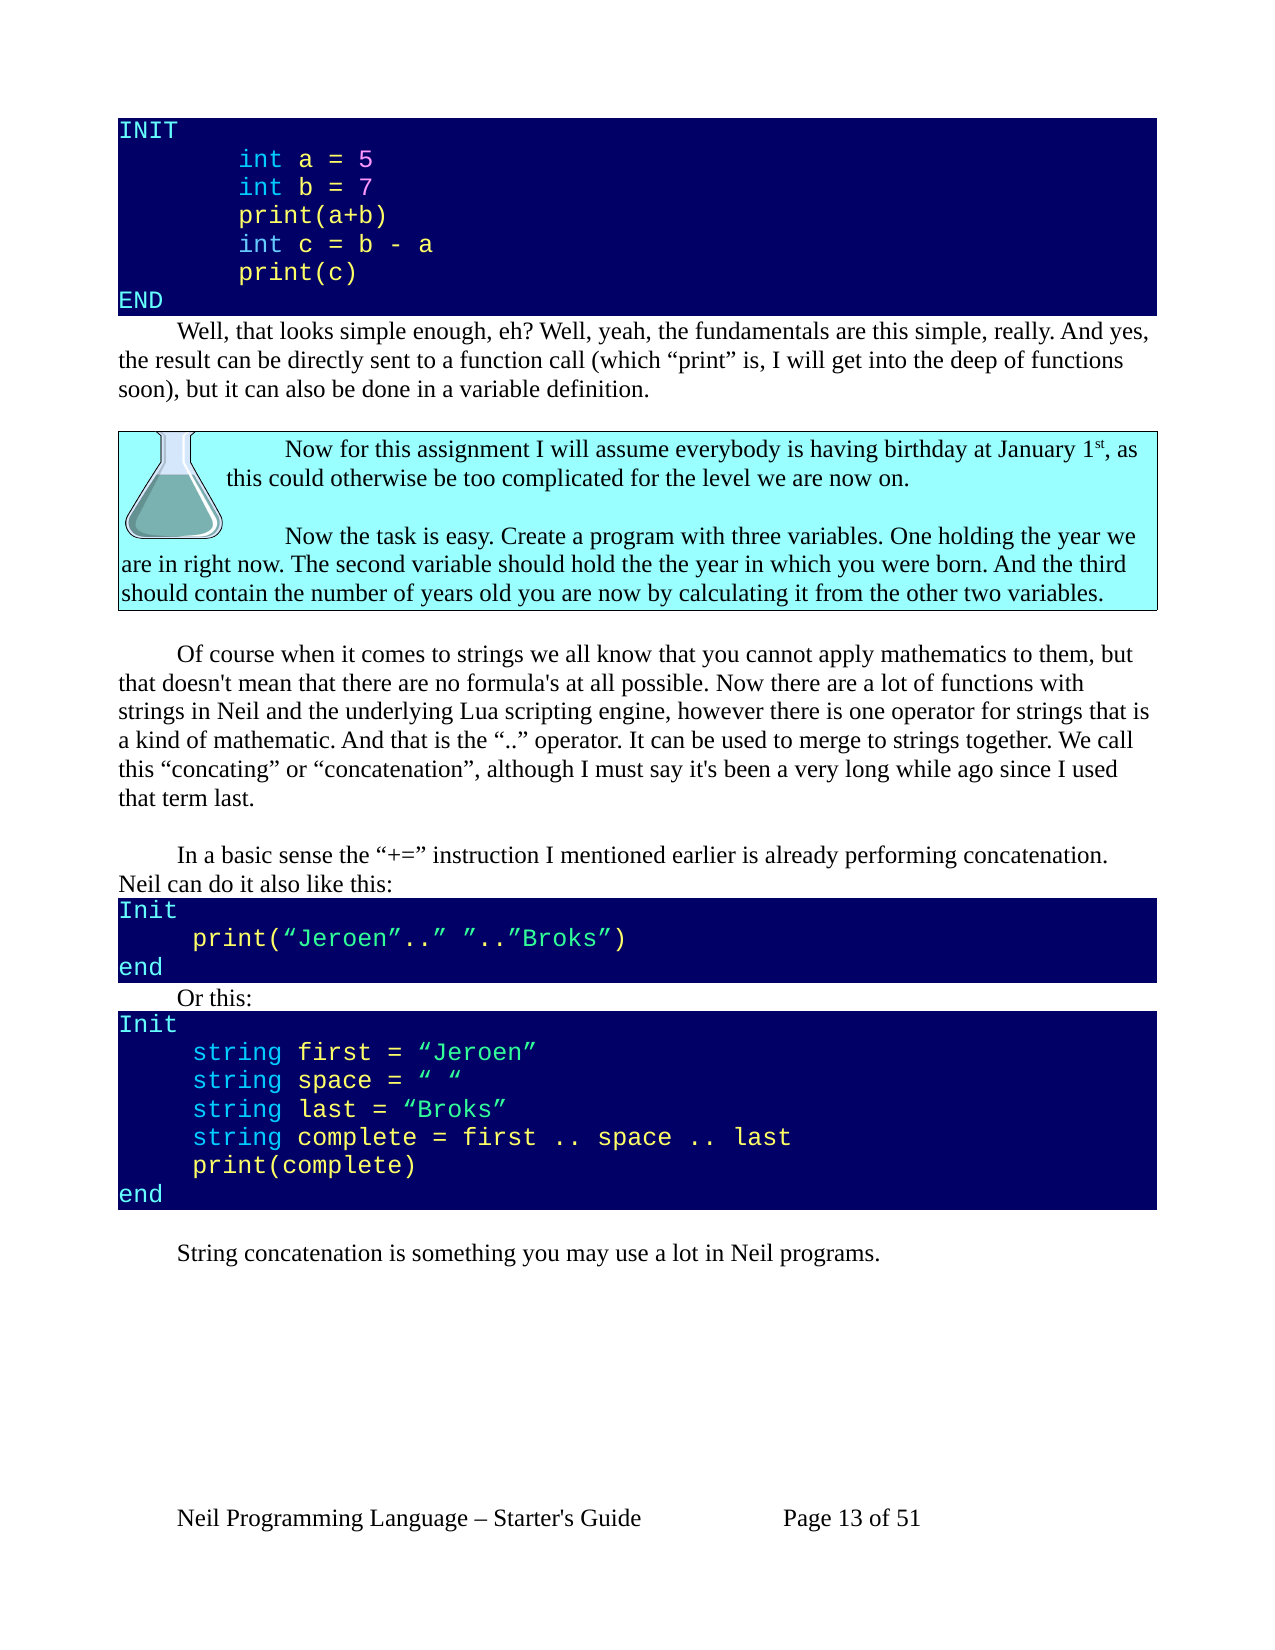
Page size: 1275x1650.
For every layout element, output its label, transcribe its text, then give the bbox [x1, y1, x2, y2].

text INIT [118, 118, 1157, 146]
text int a = 5 [118, 146, 1157, 175]
text Of course when it comes to strings we all know that you cannot apply mathematics to them, but that doesn't mean that there are no formula's at all possible. Now there are a lot of functions with strings in Neil and the underlying Lua scripting engine, however there is one operator for strings that is a kind of mathematic. And that is the “..” operator. It can be used to merge to strings together. We call this “concating” or “concatenation”, although I must say it's been a very long while ago since I used that term last. [118, 639, 1157, 811]
text string complete = first .. space .. last [118, 1125, 1157, 1153]
text END [118, 288, 1157, 316]
text Now for this assignment I will assume everybody is having birthday at January 1st, as this could otherwise be too complicated for the level we are now on. [223, 432, 1157, 489]
text end [118, 1181, 1157, 1210]
text Init [118, 898, 1157, 926]
text Or this: [118, 983, 1157, 1011]
text Now the task is easy. Create a program with three variables. One holding the year we are in right now. The second variable should hold the the year in which you were born. And the third should contain the number of years old you are now by calculating it from the other two variables. [119, 518, 1157, 610]
text Init [118, 1011, 1157, 1040]
text string last = “Broks” [118, 1096, 1157, 1125]
text In a basic sense the “+=” instruction I mentioned earlier is already performing concatenation. Neil can do it also like this: [118, 840, 1157, 898]
text int b = 7 [118, 175, 1157, 203]
text Well, that looks simple enough, eh? Well, yeah, the fundamentals are this simple, really. And yes, the result can be directly sent to a function call (which “print” is, I will get into the deep of functions soon), but it can also be done in a variable definition. [118, 316, 1157, 403]
text String concatenation is something you may use a lot in Neil programs. [118, 1238, 1157, 1267]
text string first = “Jeroen” [118, 1040, 1157, 1068]
text print(complete) [118, 1153, 1157, 1181]
text end [118, 954, 1157, 983]
text print(c) [118, 260, 1157, 288]
picture [125, 431, 223, 539]
text string space = “ “ [118, 1068, 1157, 1096]
text print(a+b) [118, 203, 1157, 231]
text print(“Jeroen”..” ”..”Broks”) [118, 926, 1157, 954]
text int c = b - a [118, 231, 1157, 260]
